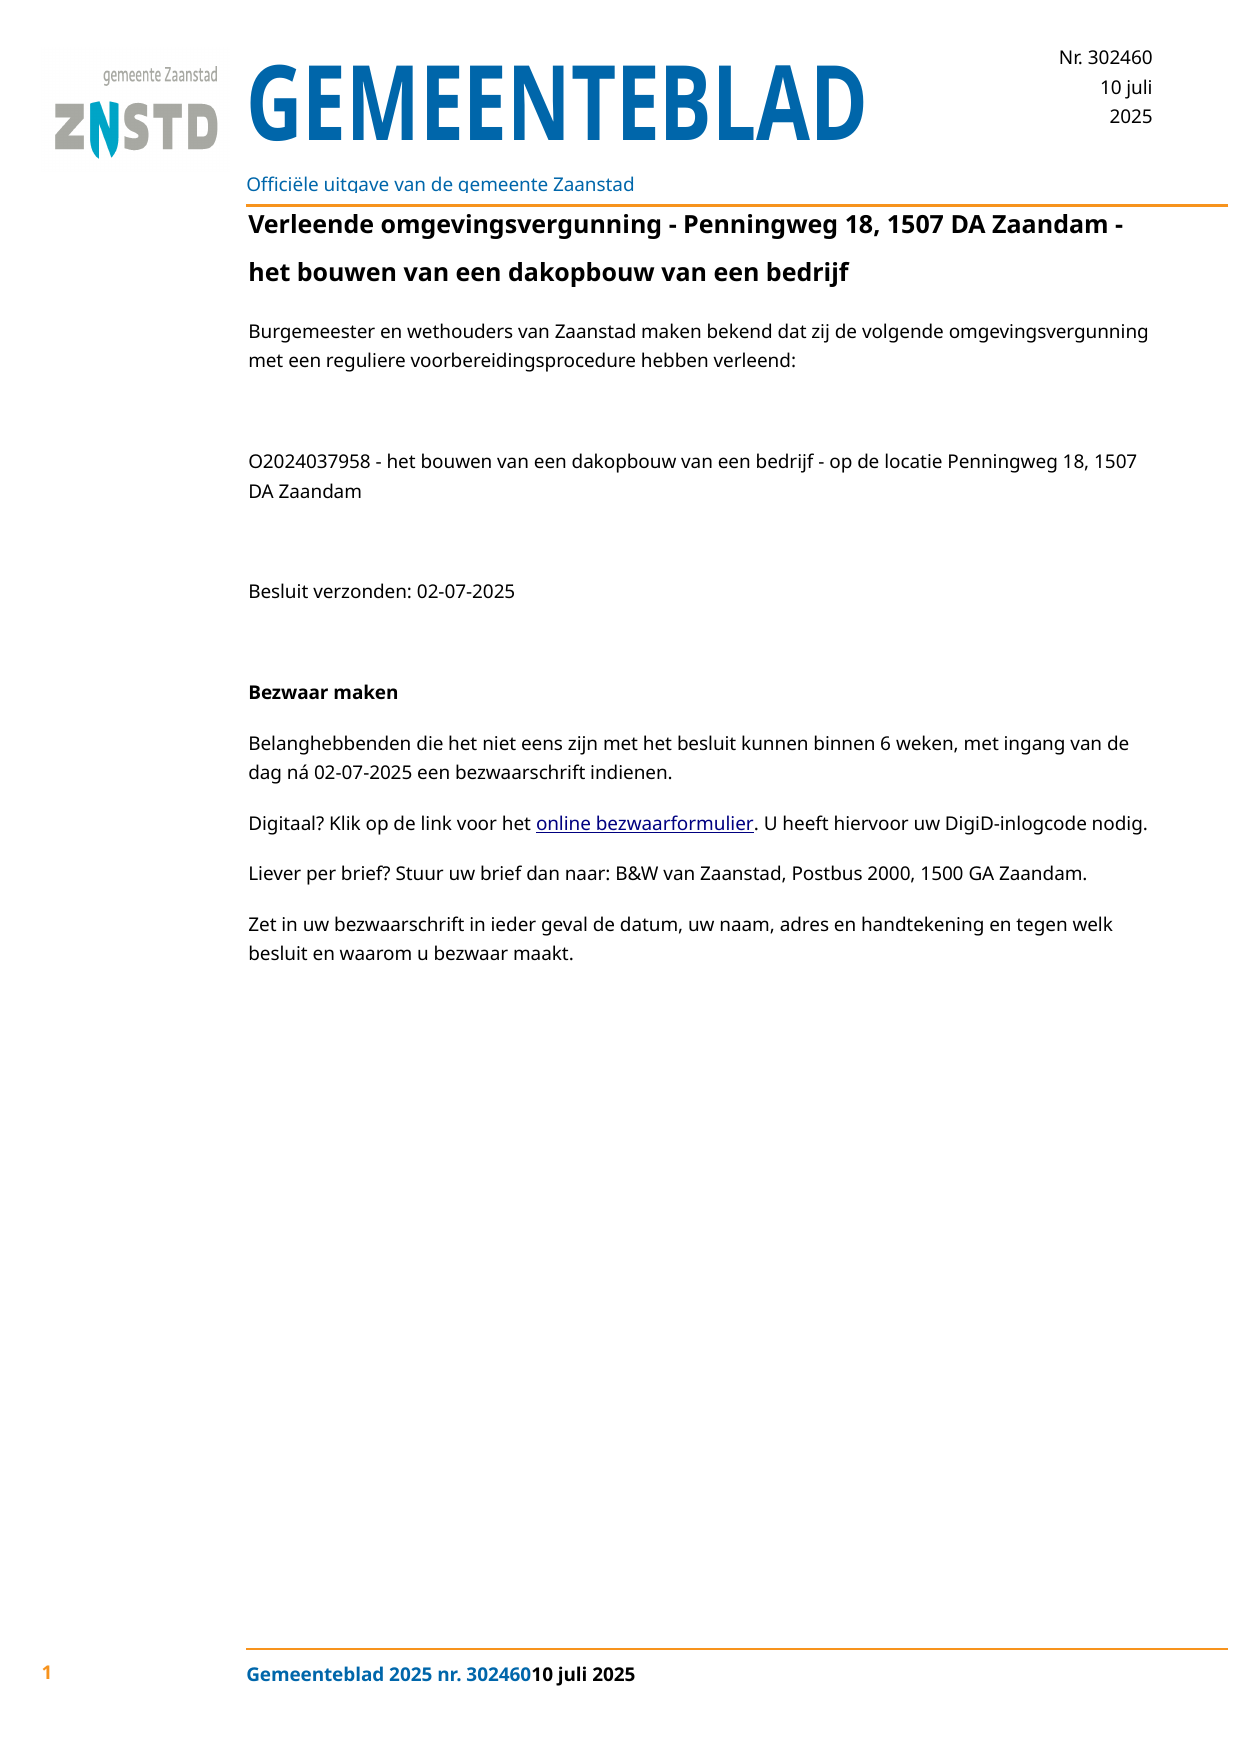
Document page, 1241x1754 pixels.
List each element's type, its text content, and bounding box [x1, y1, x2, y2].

text O2024037958 - het bouwen van een dakopbouw van een bedrijf - op de locatie Penningweg 18, 1507 DA Zaandam [248, 448, 1152, 504]
text Liever per brief? Stuur uw brief dan naar: B&W van Zaanstad, Postbus 2000, 1500 GA Zaandam. [248, 860, 1152, 886]
text Burgemeester en wethouders van Zaanstad maken bekend dat zij de volgende omgevingsvergunning met een reguliere voorbereidingsprocedure hebben verleend: [248, 318, 1152, 373]
text Zet in uw bezwaarschrift in ieder geval de datum, uw naam, adres en handtekening en tegen welk besluit en waarom u bezwaar maakt. [248, 911, 1152, 966]
text Verleende omgevingsvergunning - Penningweg 18, 1507 DA Zaandam - het bouwen van een dakopbouw van een bedrijf [248, 207, 1152, 288]
text Belanghebbenden die het niet eens zijn met het besluit kunnen binnen 6 weken, met ingang van de dag ná 02-07-2025 een bezwaarschrift indienen. [248, 730, 1152, 785]
text Bezwaar maken [248, 679, 1152, 705]
text Digitaal? Klik op de link voor het online bezwaarformulier. U heeft hiervoor uw DigiD-inlogcode nodig. [248, 810, 1152, 836]
text Besluit verzonden: 02-07-2025 [248, 579, 1152, 604]
picture [41, 47, 231, 172]
